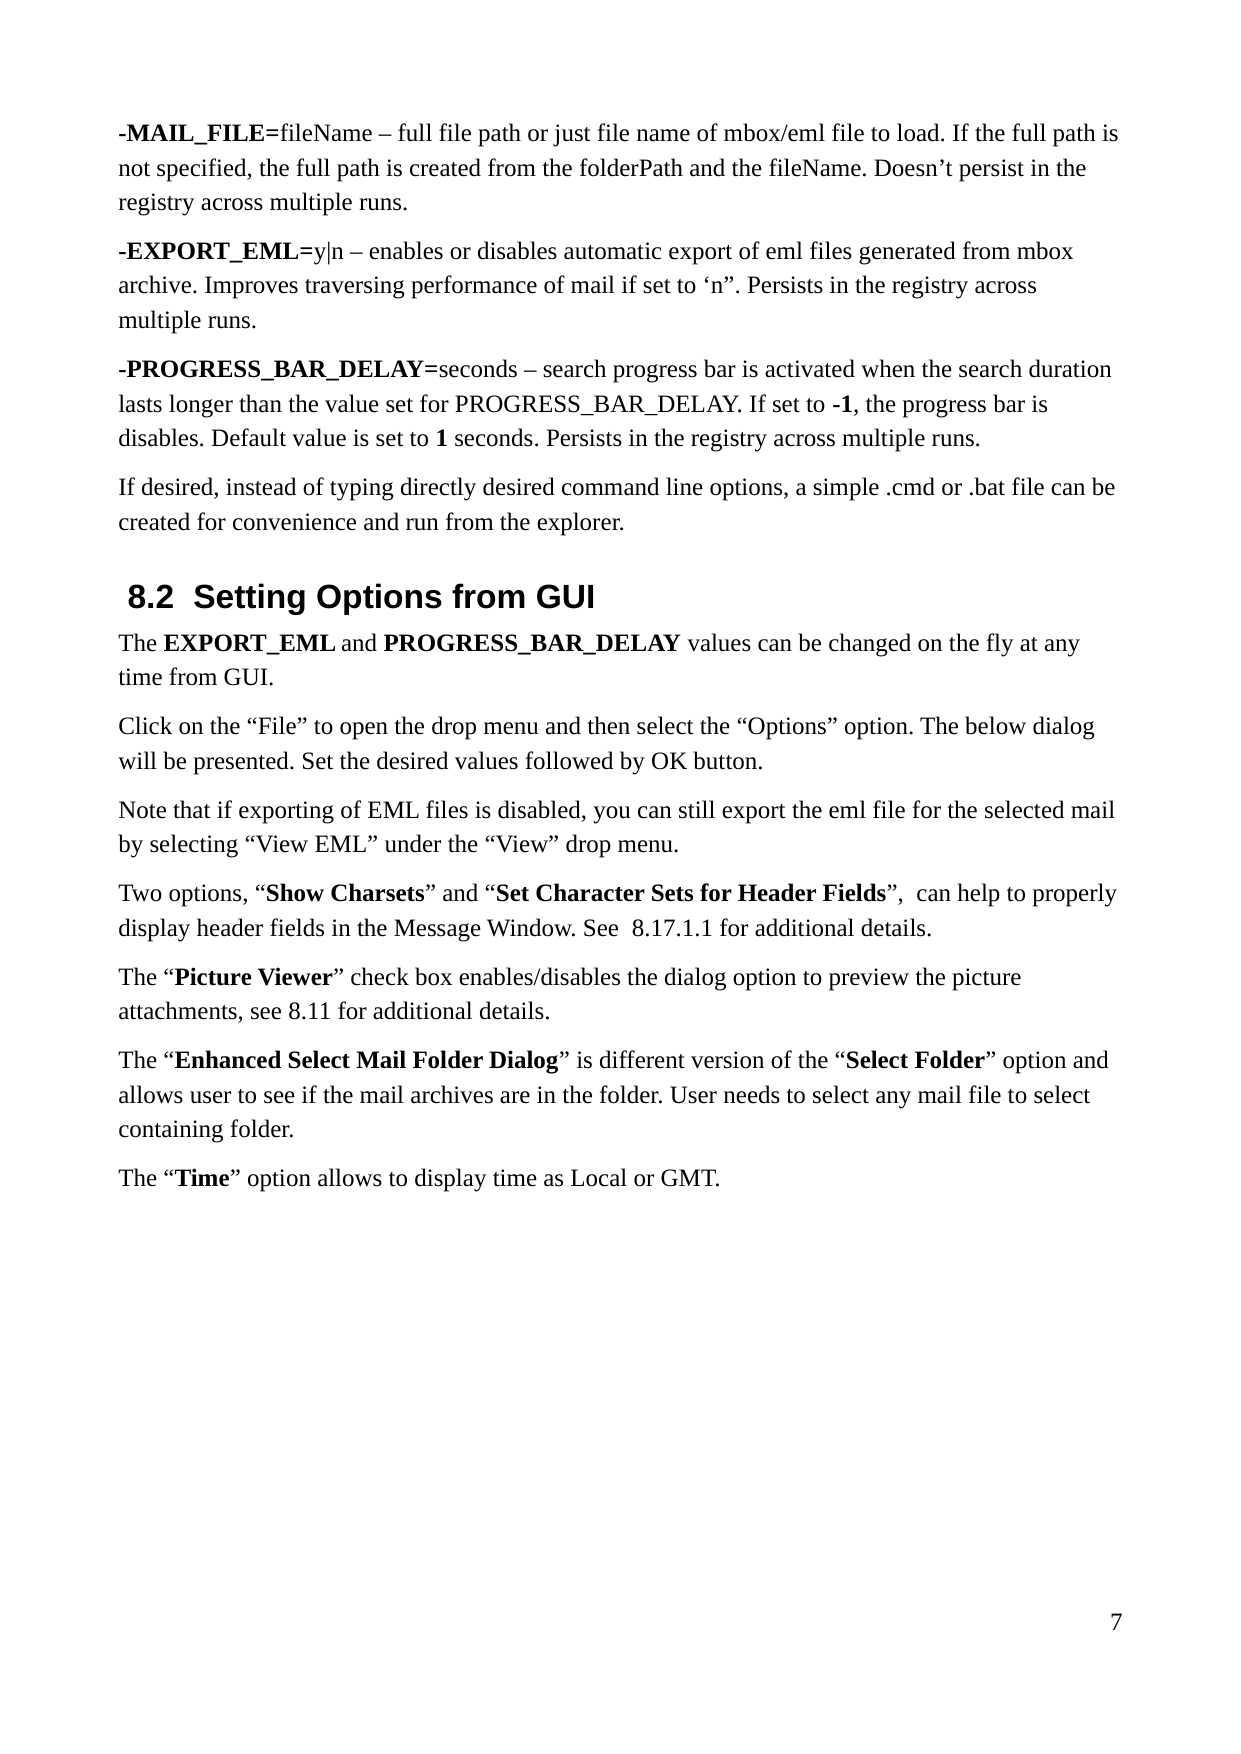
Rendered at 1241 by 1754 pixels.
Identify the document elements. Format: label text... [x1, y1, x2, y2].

text The “Picture Viewer” check box enables/disables the dialog option to preview the picture attachments, see 8.11 for additional details. [118, 962, 1122, 1025]
text The “Time” option allows to display time as Local or GMT. [118, 1163, 1122, 1192]
text Click on the “File” to open the drop menu and then select the “Options” option. The below dialog will be presented. Set the desired values followed by OK button. [118, 711, 1122, 774]
text Two options, “Show Charsets” and “Set Character Sets for Header Fields”, can help to properly display header fields in the Message Window. See 8.17.1.1 for additional details. [118, 878, 1122, 942]
text The “Enhanced Select Mail Folder Dialog” is different version of the “Select Folder” option and allows user to see if the mail archives are in the folder. User needs to select any mail file to select containing folder. [118, 1045, 1122, 1143]
text If desired, instead of typing directly desired command line options, a simple .cmd or .bat file can be created for convenience and run from the explorer. [118, 472, 1122, 535]
text -EXPORT_EML=y|n – enables or disables automatic export of eml files generated from mbox archive. Improves traversing performance of mail if set to ‘n”. Persists in the registry across multiple runs. [118, 236, 1122, 334]
text Note that if exporting of EML files is disabled, you can still export the eml file for the selected mail by selecting “View EML” under the “View” drop menu. [118, 795, 1122, 858]
text -PROGRESS_BAR_DELAY=seconds – search progress bar is activated when the search duration lasts longer than the value set for PROGRESS_BAR_DELAY. If set to -1, the progress bar is disables. Default value is set to 1 seconds. Persists in the registry across multiple runs. [118, 354, 1122, 452]
text -MAIL_FILE=fileName – full file path or just file name of mbox/eml file to load. If the full path is not specified, the full path is created from the folderPath and the fileName. Doesn’t persist in the registry across multiple runs. [118, 118, 1122, 216]
subtitle Setting Options from GUI [118, 577, 1122, 615]
text The EXPORT_EML and PROGRESS_BAR_DELAY values can be changed on the fly at any time from GUI. [118, 628, 1122, 691]
